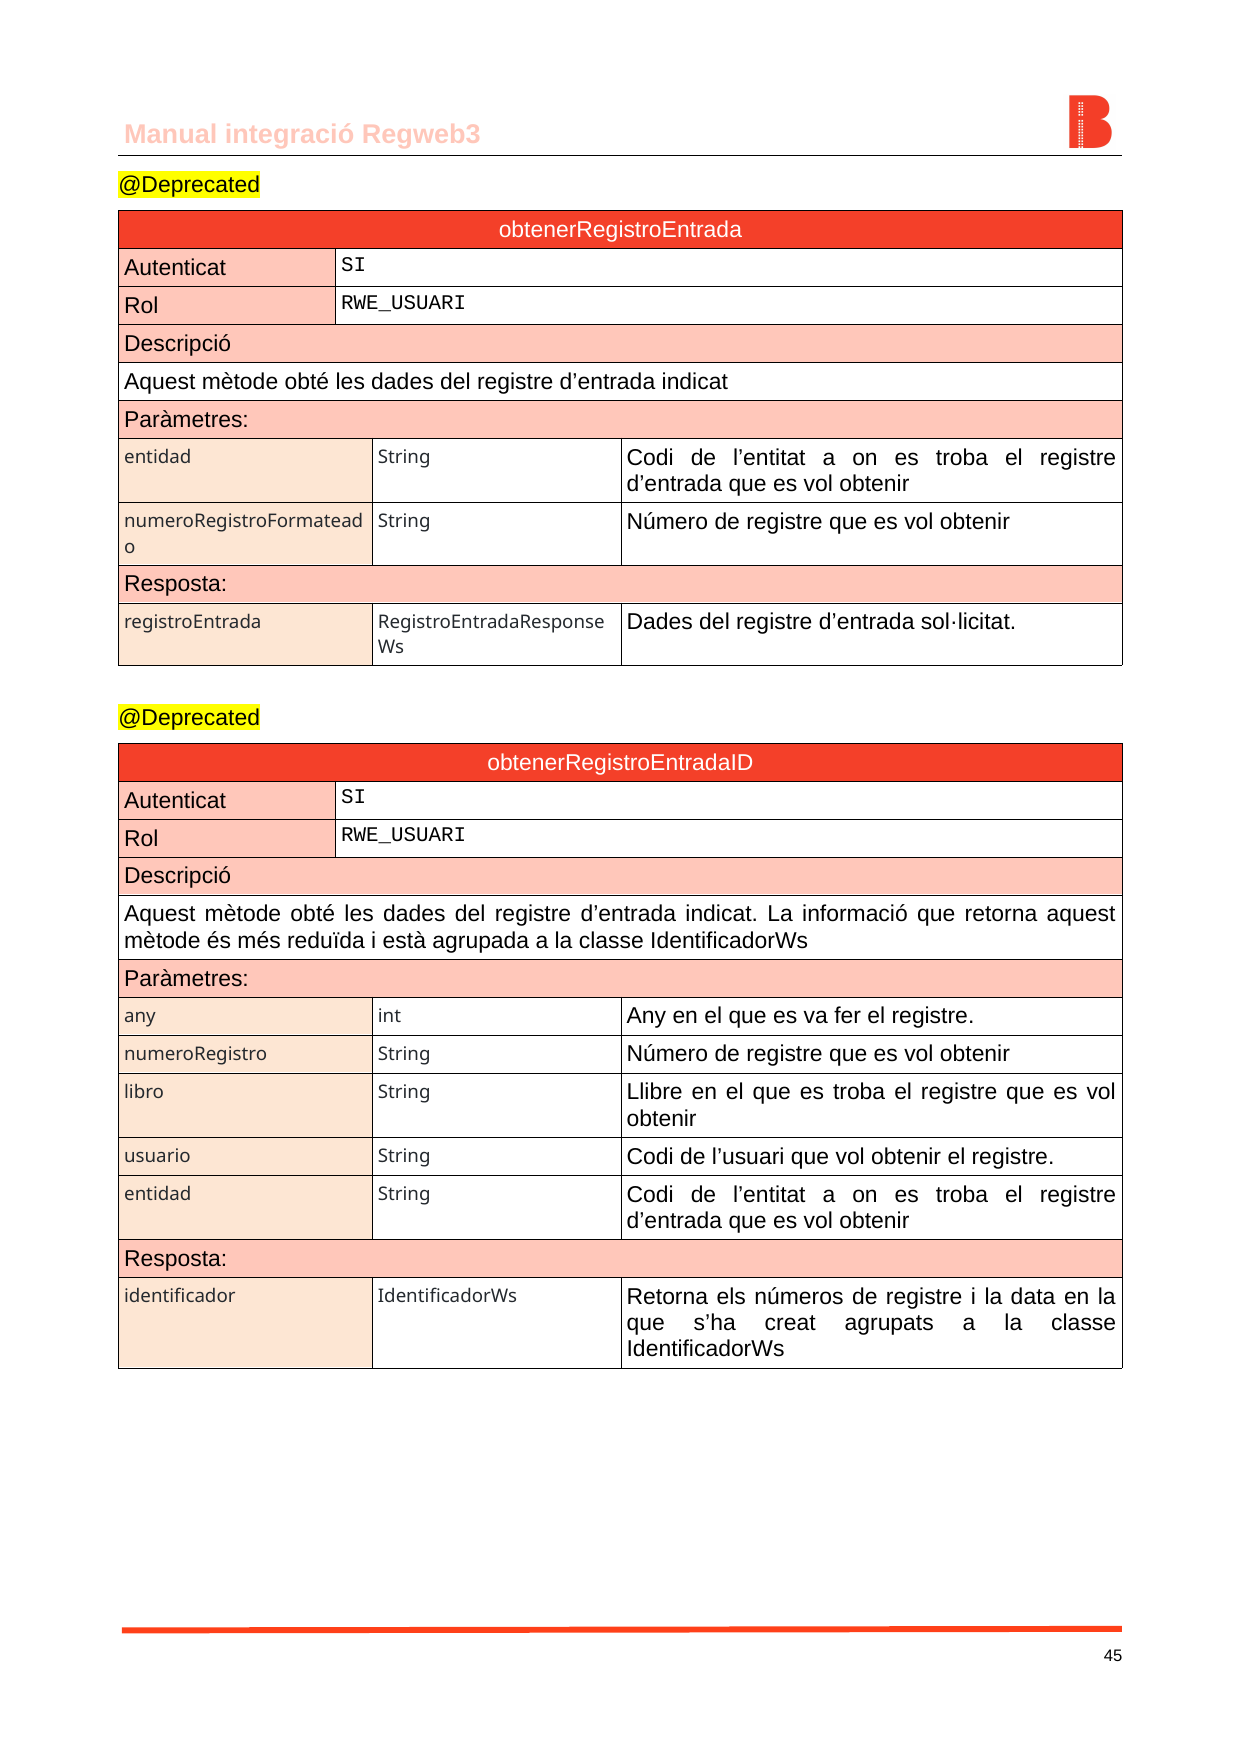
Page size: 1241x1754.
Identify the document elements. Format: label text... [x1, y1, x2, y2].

table_cell Paràmetres: [119, 401, 1122, 438]
table_cell registroEntrada [119, 604, 372, 665]
table_cell identificador [119, 1278, 372, 1367]
table_cell SI [336, 782, 1122, 819]
table_cell RWE_USUARI [336, 287, 1122, 324]
text @Deprecated [118, 704, 1122, 730]
table_cell Codi de l’entitat a on es troba el registre d’entrada que es vol obtenir [622, 1176, 1122, 1239]
table_cell Resposta: [119, 566, 1122, 602]
table_cell Rol [119, 287, 335, 324]
table_cell numeroRegistroFormateado [119, 503, 372, 564]
table_cell String [373, 1138, 621, 1175]
table_cell String [373, 439, 621, 502]
table_cell Llibre en el que es troba el registre que es vol obtenir [622, 1074, 1122, 1137]
table_cell Descripció [119, 858, 1122, 894]
table_cell Número de registre que es vol obtenir [622, 503, 1122, 564]
table_cell libro [119, 1074, 372, 1137]
table_header obtenerRegistroEntradaID [119, 744, 1122, 781]
table_cell SI [336, 249, 1122, 286]
table_header obtenerRegistroEntrada [119, 211, 1122, 248]
table_cell Aquest mètode obté les dades del registre d’entrada indicat [119, 363, 1122, 400]
table_cell Aquest mètode obté les dades del registre d’entrada indicat. La informació que retorna aquest mètode és més reduïda i està agrupada a la classe IdentificadorWs [119, 896, 1122, 959]
table_cell Any en el que es va fer el registre. [622, 998, 1122, 1034]
text @Deprecated [118, 171, 1122, 198]
table_cell Paràmetres: [119, 960, 1122, 997]
table_cell Resposta: [119, 1240, 1122, 1277]
table_cell entidad [119, 1176, 372, 1239]
table_cell any [119, 998, 372, 1034]
table_cell Autenticat [119, 249, 335, 286]
table_cell Descripció [119, 325, 1122, 362]
table_cell Retorna els números de registre i la data en la que s’ha creat agrupats a la classe IdentificadorWs [622, 1278, 1122, 1367]
table_cell usuario [119, 1138, 372, 1175]
table_cell Autenticat [119, 782, 335, 819]
table_cell numeroRegistro [119, 1036, 372, 1072]
table_cell IdentificadorWs [373, 1278, 621, 1367]
table_cell Codi de l’usuari que vol obtenir el registre. [622, 1138, 1122, 1175]
table_cell RWE_USUARI [336, 820, 1122, 857]
table_cell entidad [119, 439, 372, 502]
table_cell String [373, 1036, 621, 1072]
table_cell RegistroEntradaResponseWs [373, 604, 621, 665]
table_cell String [373, 1176, 621, 1239]
table_cell String [373, 503, 621, 564]
table_cell Rol [119, 820, 335, 857]
table_cell int [373, 998, 621, 1034]
picture [1063, 94, 1117, 150]
table_cell Codi de l’entitat a on es troba el registre d’entrada que es vol obtenir [622, 439, 1122, 502]
table_cell Dades del registre d’entrada sol·licitat. [622, 604, 1122, 665]
table_cell String [373, 1074, 621, 1137]
table_cell Número de registre que es vol obtenir [622, 1036, 1122, 1072]
